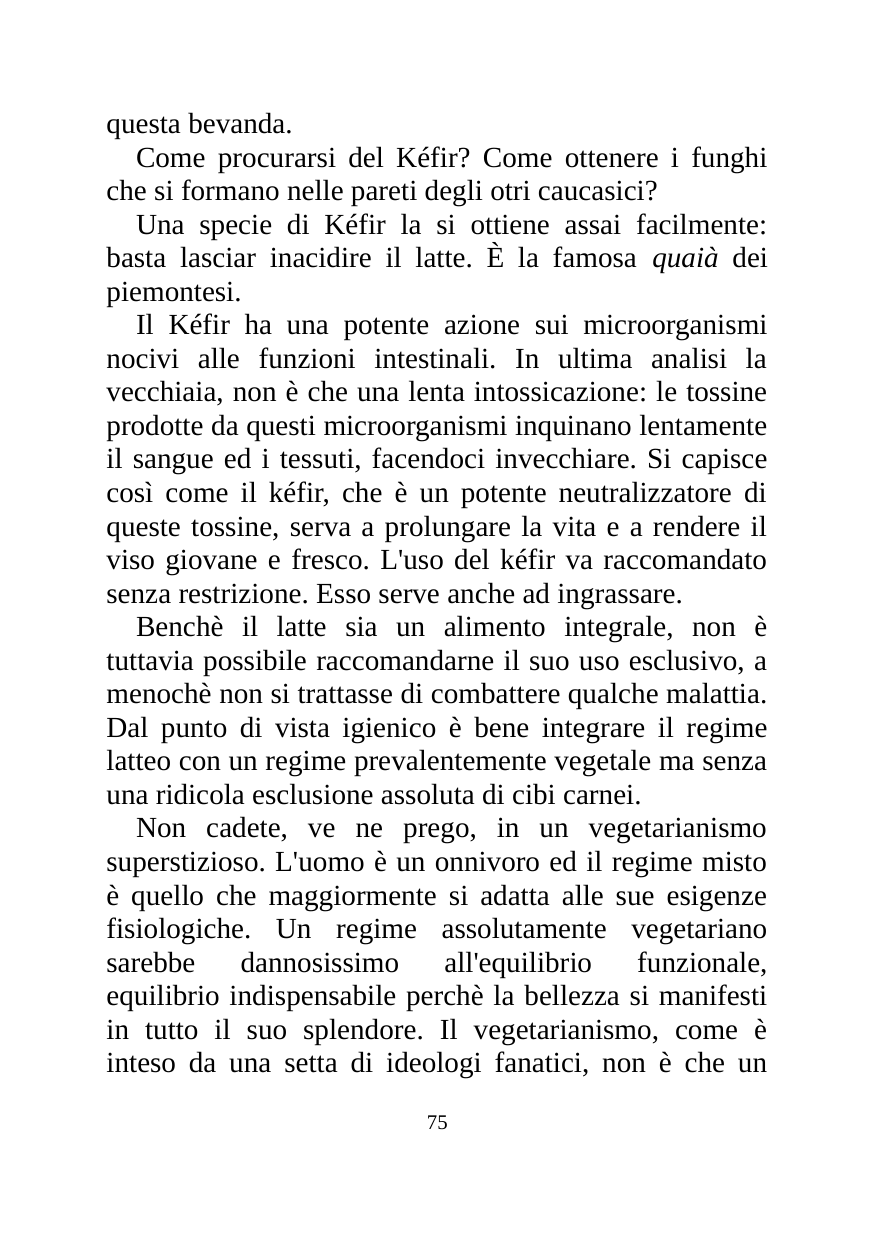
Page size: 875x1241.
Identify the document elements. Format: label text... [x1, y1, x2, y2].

text Benchè il latte sia un alimento integrale, non è tuttavia possibile raccomandarne il suo uso esclusivo, a menochè non si trattasse di combattere qualche malattia. Dal punto di vista igienico è bene integrare il regime latteo con un regime prevalentemente vegetale ma senza una ridicola esclusione assoluta di cibi carnei. [106, 609, 768, 811]
text questa bevanda. [106, 106, 768, 140]
text Non cadete, ve ne prego, in un vegetarianismo superstizioso. L'uomo è un onnivoro ed il regime misto è quello che maggiormente si adatta alle sue esigenze fisiologiche. Un regime assolutamente vegetariano sarebbe dannosissimo all'equilibrio funzionale, equilibrio indispensabile perchè la bellezza si manifesti in tutto il suo splendore. Il vegetarianismo, come è inteso da una setta di ideologi fanatici, non è che un [106, 811, 768, 1079]
text Una specie di Kéfir la si ottiene assai facilmente: basta lasciar inacidire il latte. È la famosa quaià dei piemontesi. [106, 207, 768, 307]
text Il Kéfir ha una potente azione sui microorganismi nocivi alle funzioni intestinali. In ultima analisi la vecchiaia, non è che una lenta intossicazione: le tossine prodotte da questi microorganismi inquinano lentamente il sangue ed i tessuti, facendoci invecchiare. Si capisce così come il kéfir, che è un potente neutralizzatore di queste tossine, serva a prolungare la vita e a rendere il viso giovane e fresco. L'uso del kéfir va raccomandato senza restrizione. Esso serve anche ad ingrassare. [106, 307, 768, 609]
text Come procurarsi del Kéfir? Come ottenere i funghi che si formano nelle pareti degli otri caucasici? [106, 140, 768, 207]
